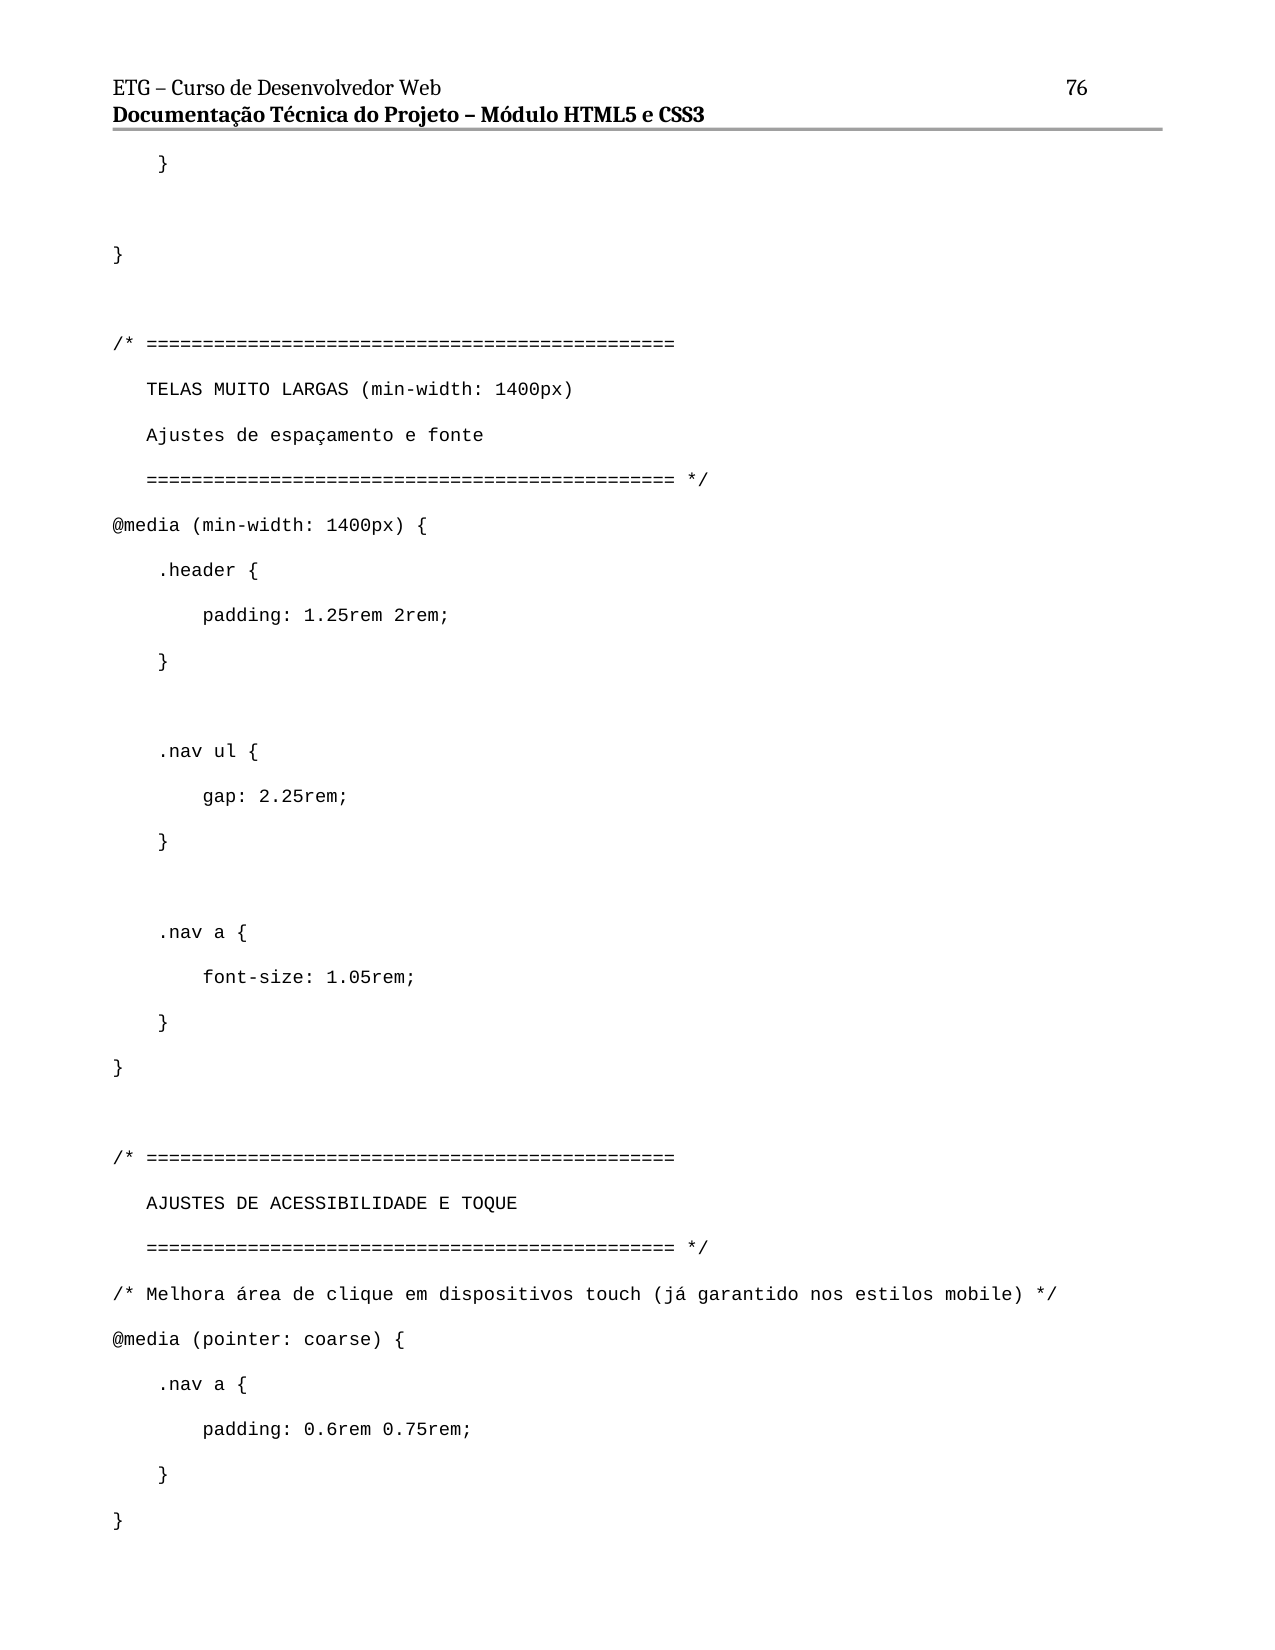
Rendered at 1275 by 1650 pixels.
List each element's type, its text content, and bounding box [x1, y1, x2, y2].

text } [112, 832, 1162, 853]
text } [112, 1058, 1162, 1079]
text =============================================== */ [112, 1239, 1162, 1260]
text /* =============================================== [112, 335, 1162, 356]
text font-size: 1.05rem; [112, 968, 1162, 989]
text .header { [112, 561, 1162, 582]
text .nav a { [112, 923, 1162, 944]
text padding: 1.25rem 2rem; [112, 606, 1162, 627]
text @media (pointer: coarse) { [112, 1329, 1162, 1351]
text } [112, 1013, 1162, 1034]
text } [112, 1465, 1162, 1486]
text } [112, 244, 1162, 266]
text gap: 2.25rem; [112, 787, 1162, 808]
text Ajustes de espaçamento e fonte [112, 425, 1162, 447]
text } [112, 651, 1162, 673]
text padding: 0.6rem 0.75rem; [112, 1420, 1162, 1441]
text /* =============================================== [112, 1149, 1162, 1170]
text } [112, 1510, 1162, 1532]
text .nav a { [112, 1375, 1162, 1396]
text /* Melhora área de clique em dispositivos touch (já garantido nos estilos mobile) */ [112, 1284, 1162, 1306]
text @media (min-width: 1400px) { [112, 516, 1162, 537]
text AJUSTES DE ACESSIBILIDADE E TOQUE [112, 1194, 1162, 1215]
text .nav ul { [112, 742, 1162, 763]
text =============================================== */ [112, 471, 1162, 492]
text } [112, 154, 1162, 175]
text TELAS MUITO LARGAS (min-width: 1400px) [112, 380, 1162, 401]
